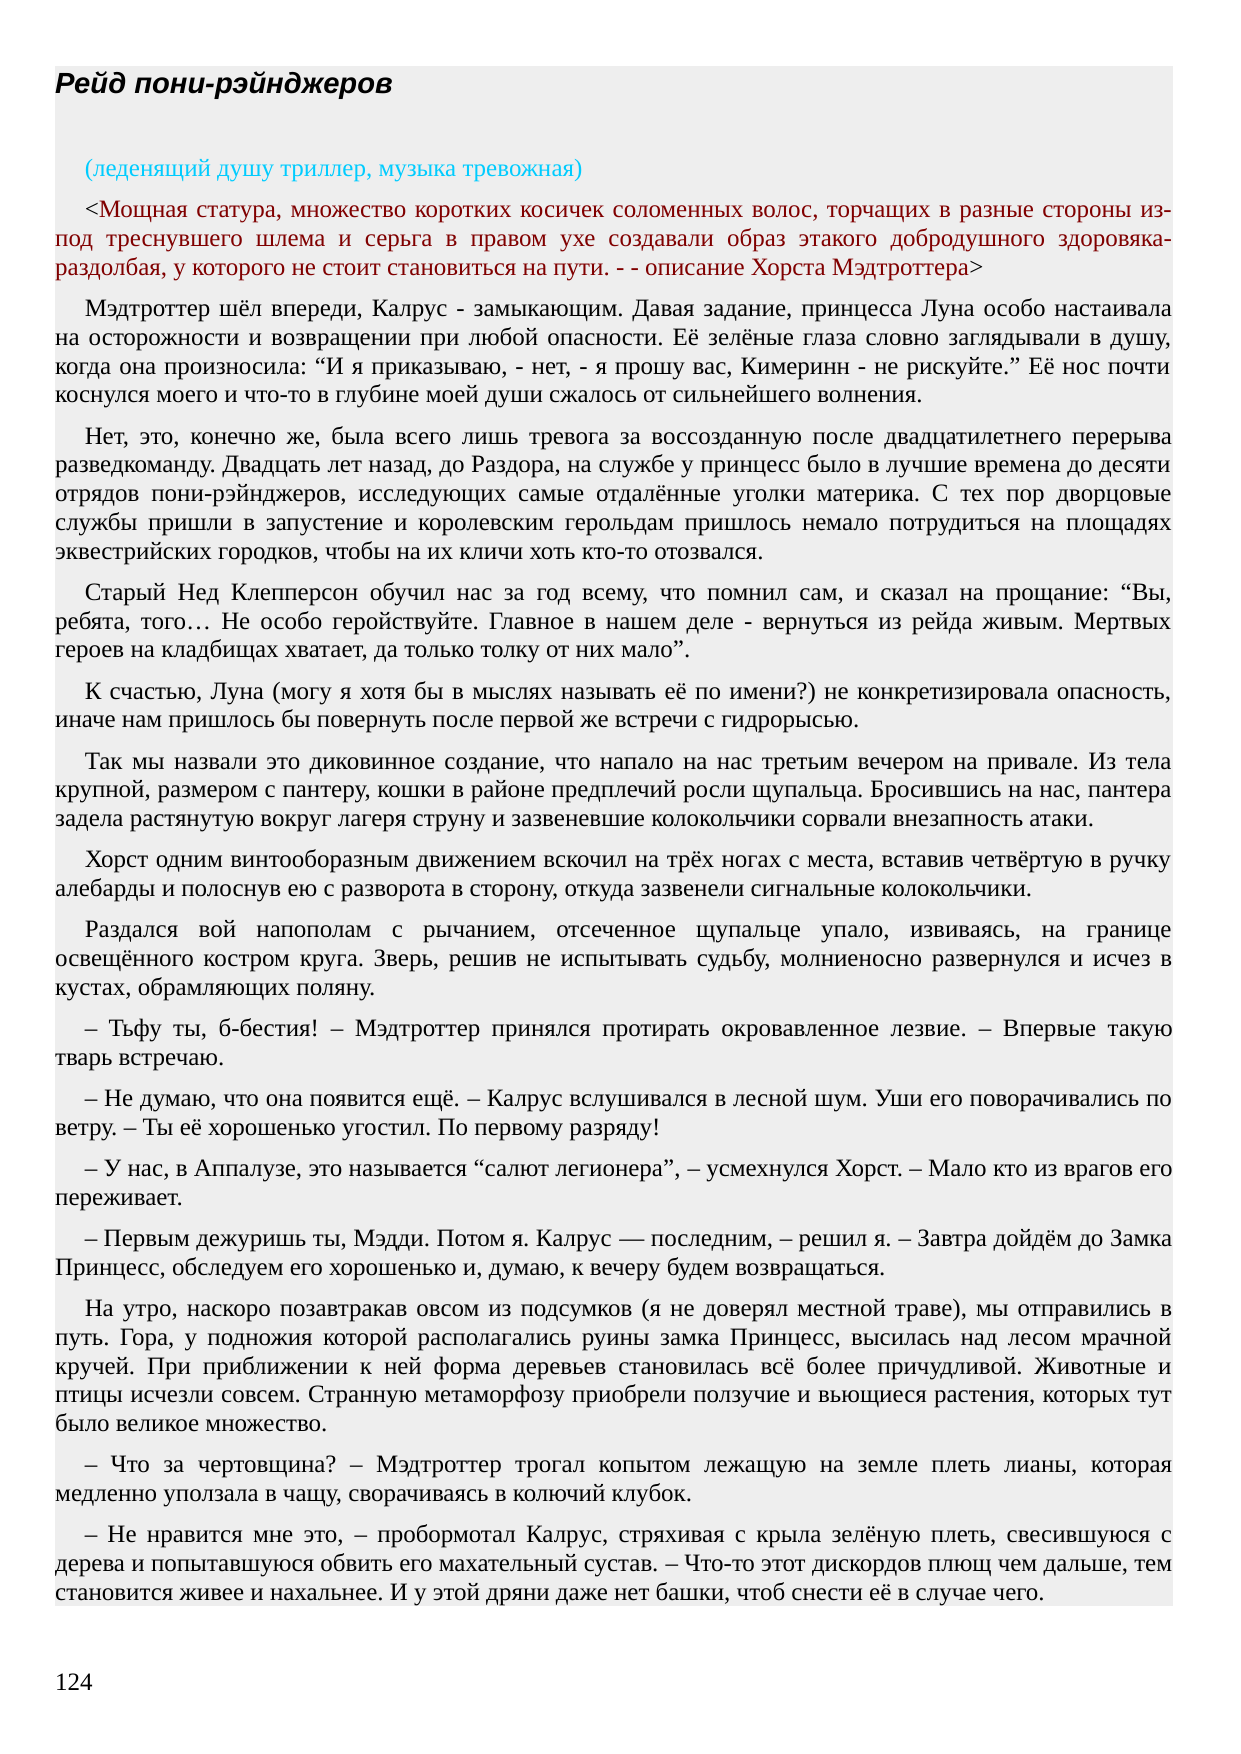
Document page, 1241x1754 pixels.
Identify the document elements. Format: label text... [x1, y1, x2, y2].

text На утро, наскоро позавтракав овсом из подсумков (я не доверял местной траве), мы отправились в путь. Гора, у подножия которой располагались руины замка Принцесс, высилась над лесом мрачной кручей. При приближении к ней форма деревьев становилась всё более причудливой. Животные и птицы исчезли совсем. Странную метаморфозу приобрели ползучие и вьющиеся растения, которых тут было великое множество. [55, 1293, 1173, 1437]
text Хорст одним винтооборазным движением вскочил на трёх ногах с места, вставив четвёртую в ручку алебарды и полоснув ею с разворота в сторону, откуда зазвенели сигнальные колокольчики. [55, 844, 1173, 902]
subtitle Рейд пони-рэйнджеров [55, 66, 1173, 99]
text Старый Нед Клепперсон обучил нас за год всему, что помнил сам, и сказал на прощание: “Вы, ребята, того… Не особо геройствуйте. Главное в нашем деле - вернуться из рейда живым. Мертвых героев на кладбищах хватает, да только толку от них мало”. [55, 577, 1173, 663]
text <Мощная статура, множество коротких косичек соломенных волос, торчащих в разные стороны из-под треснувшего шлема и серьга в правом ухе создавали образ этакого добродушного здоровяка-раздолбая, у которого не стоит становиться на пути. - - описание Хорста Мэдтроттера> [55, 194, 1173, 281]
text – У нас, в Аппалузе, это называется “салют легионера”, – усмехнулся Хорст. – Мало кто из врагов его переживает. [55, 1153, 1173, 1211]
text – Первым дежуришь ты, Мэдди. Потом я. Калрус — последним, – решил я. – Завтра дойдём до Замка Принцесс, обследуем его хорошенько и, думаю, к вечеру будем возвращаться. [55, 1223, 1173, 1281]
text Мэдтроттер шёл впереди, Калрус - замыкающим. Давая задание, принцесса Луна особо настаивала на осторожности и возвращении при любой опасности. Её зелёные глаза словно заглядывали в душу, когда она произносила: “И я приказываю, - нет, - я прошу вас, Кимеринн - не рискуйте.” Её нос почти коснулся моего и что-то в глубине моей души сжалось от сильнейшего волнения. [55, 293, 1173, 408]
text – Тьфу ты, б-бестия! – Мэдтроттер принялся протирать окровавленное лезвие. – Впервые такую тварь встречаю. [55, 1013, 1173, 1071]
text – Что за чертовщина? – Мэдтроттер трогал копытом лежащую на земле плеть лианы, которая медленно уползала в чащу, сворачиваясь в колючий клубок. [55, 1449, 1173, 1507]
text Так мы назвали это диковинное создание, что напало на нас третьим вечером на привале. Из тела крупной, размером с пантеру, кошки в районе предплечий росли щупальца. Бросившись на нас, пантера задела растянутую вокруг лагеря струну и зазвеневшие колокольчики сорвали внезапность атаки. [55, 746, 1173, 832]
text Нет, это, конечно же, была всего лишь тревога за воссозданную после двадцатилетнего перерыва разведкоманду. Двадцать лет назад, до Раздора, на службе у принцесс было в лучшие времена до десяти отрядов пони-рэйнджеров, исследующих самые отдалённые уголки материка. С тех пор дворцовые службы пришли в запустение и королевским герольдам пришлось немало потрудиться на площадях эквестрийских городков, чтобы на их кличи хоть кто-то отозвался. [55, 421, 1173, 564]
text – Не думаю, что она появится ещё. – Калрус вслушивался в лесной шум. Уши его поворачивались по ветру. – Ты её хорошенько угостил. По первому разряду! [55, 1083, 1173, 1141]
text Раздался вой напополам с рычанием, отсеченное щупальце упало, извиваясь, на границе освещённого костром круга. Зверь, решив не испытывать судьбу, молниеносно развернулся и исчез в кустах, обрамляющих поляну. [55, 914, 1173, 1001]
text К счастью, Луна (могу я хотя бы в мыслях называть её по имени?) не конкретизировала опасность, иначе нам пришлось бы повернуть после первой же встречи с гидрорысью. [55, 676, 1173, 733]
text (леденящий душу триллер, музыка тревожная) [55, 153, 1173, 182]
text – Не нравится мне это, – пробормотал Калрус, стряхивая с крыла зелёную плеть, свесившуюся с дерева и попытавшуюся обвить его махательный сустав. – Что-то этот дискордов плющ чем дальше, тем становится живее и нахальнее. И у этой дряни даже нет башки, чтоб снести её в случае чего. [55, 1519, 1173, 1606]
